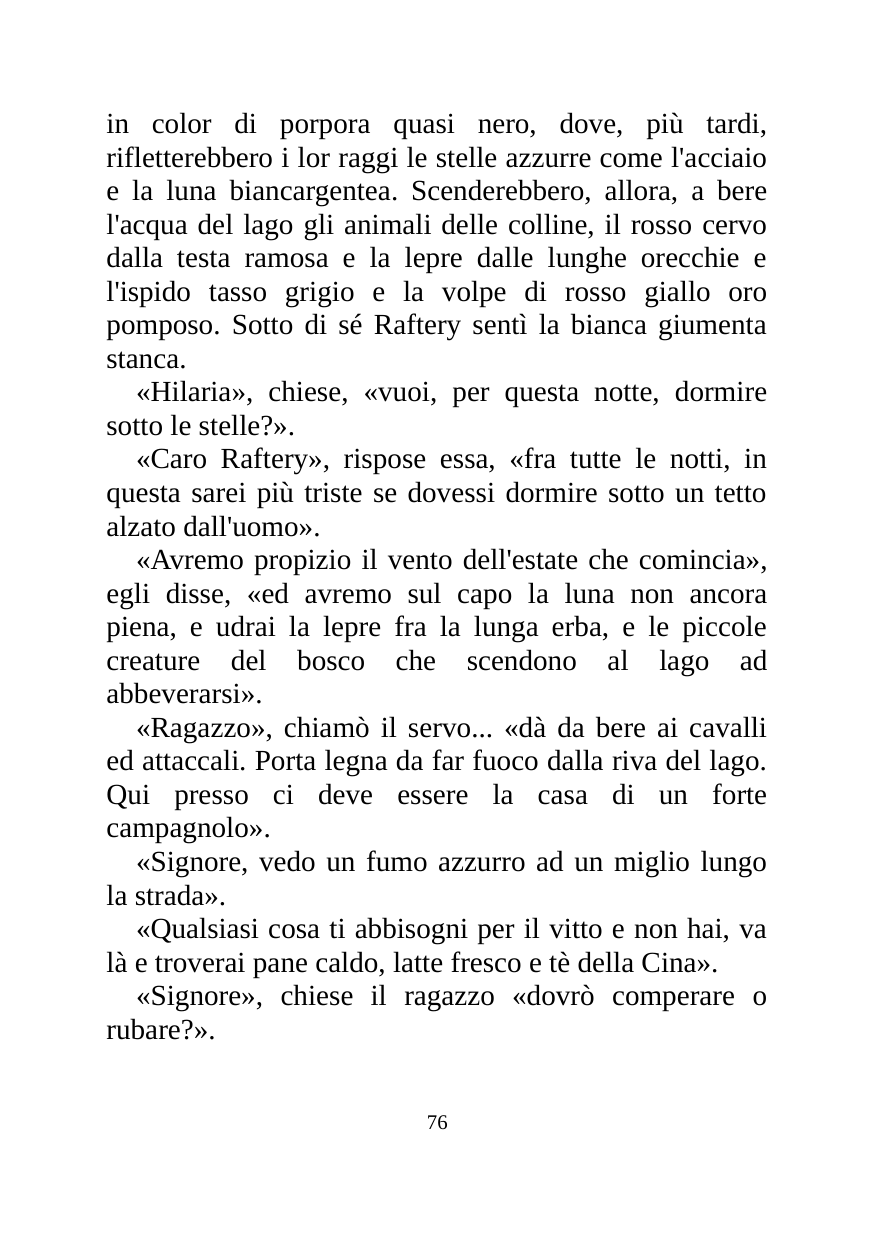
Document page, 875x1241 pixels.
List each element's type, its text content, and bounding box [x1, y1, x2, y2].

text «Qualsiasi cosa ti abbisogni per il vitto e non hai, va là e troverai pane caldo, latte fresco e tè della Cina». [106, 911, 768, 978]
text «Signore», chiese il ragazzo «dovrò comperare o rubare?». [106, 978, 768, 1045]
text «Avremo propizio il vento dell'estate che comincia», egli disse, «ed avremo sul capo la luna non ancora piena, e udrai la lepre fra la lunga erba, e le piccole creature del bosco che scendono al lago ad abbeverarsi». [106, 542, 768, 710]
text «Caro Raftery», rispose essa, «fra tutte le notti, in questa sarei più triste se dovessi dormire sotto un tetto alzato dall'uomo». [106, 442, 768, 542]
text «Signore, vedo un fumo azzurro ad un miglio lungo la strada». [106, 844, 768, 911]
text «Hilaria», chiese, «vuoi, per questa notte, dormire sotto le stelle?». [106, 374, 768, 442]
text «Ragazzo», chiamò il servo... «dà da bere ai cavalli ed attaccali. Porta legna da far fuoco dalla riva del lago. Qui presso ci deve essere la casa di un forte campagnolo». [106, 710, 768, 844]
text in color di porpora quasi nero, dove, più tardi, rifletterebbero i lor raggi le stelle azzurre come l'acciaio e la luna biancargentea. Scenderebbero, allora, a bere l'acqua del lago gli animali delle colline, il rosso cervo dalla testa ramosa e la lepre dalle lunghe orecchie e l'ispido tasso grigio e la volpe di rosso giallo oro pomposo. Sotto di sé Raftery sentì la bianca giumenta stanca. [106, 106, 768, 374]
